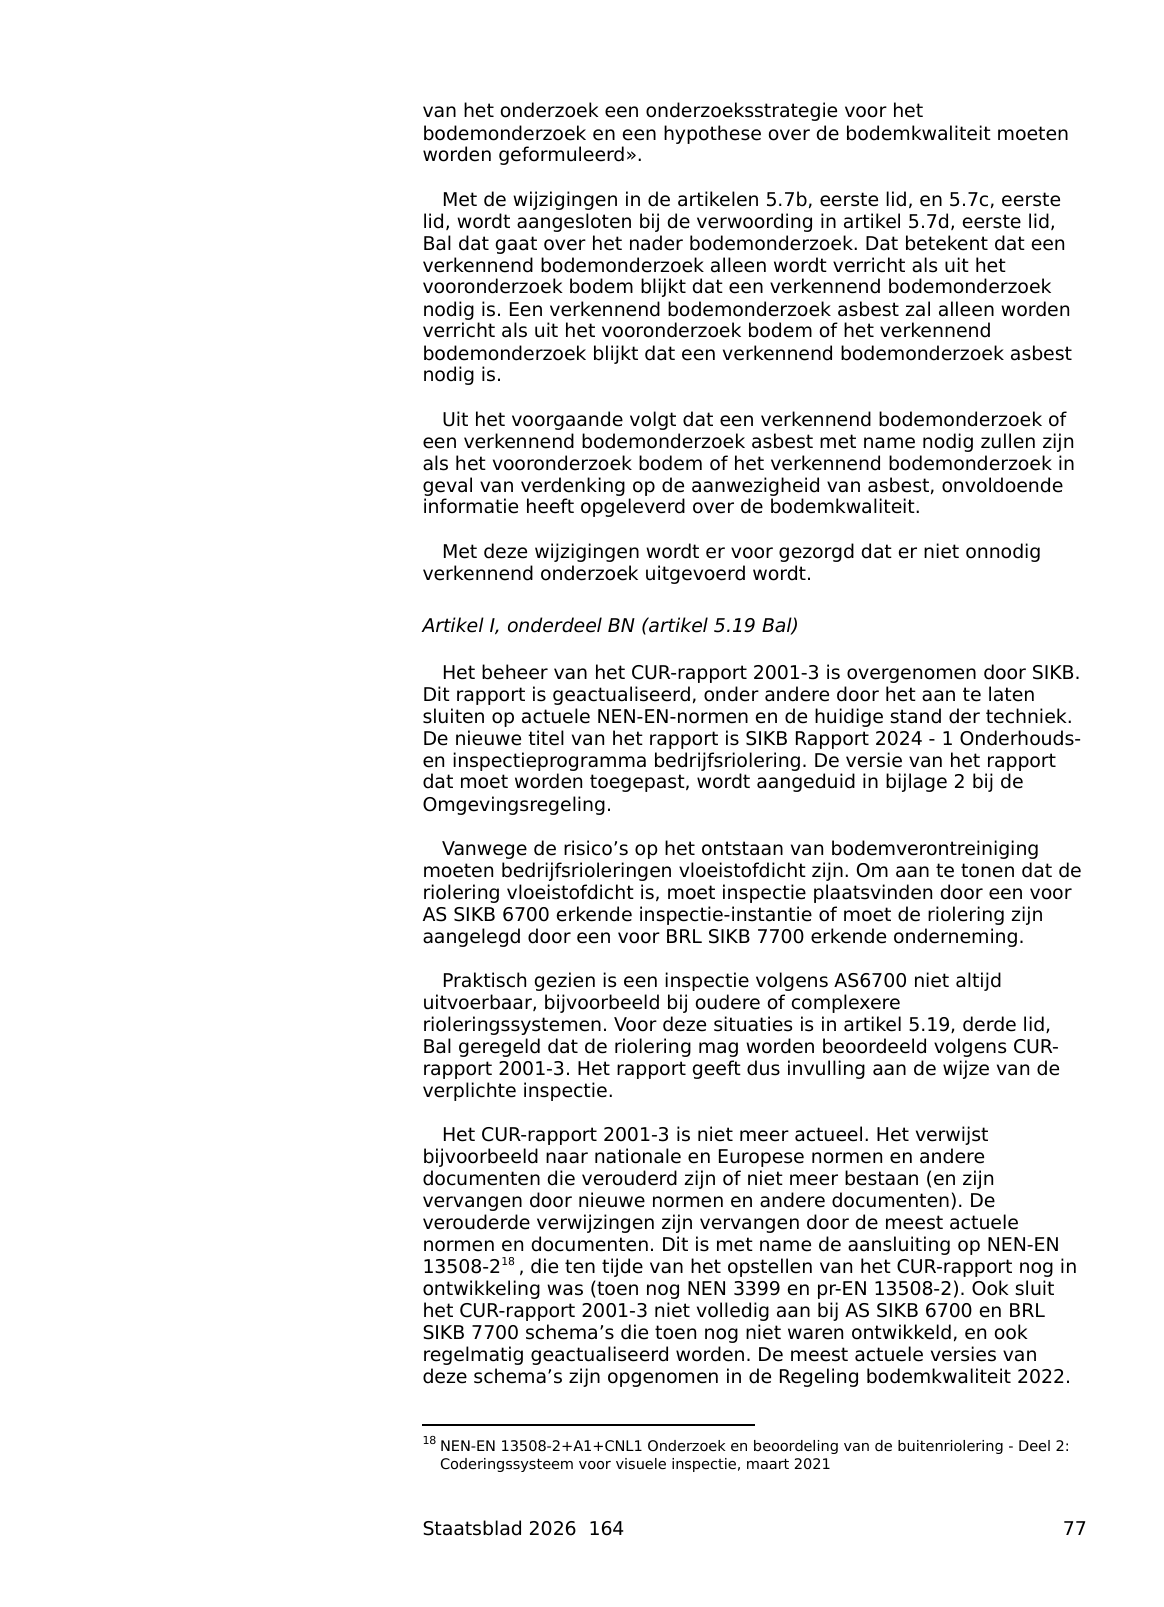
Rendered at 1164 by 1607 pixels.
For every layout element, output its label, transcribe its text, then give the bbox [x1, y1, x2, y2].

text Praktisch gezien is een inspectie volgens AS6700 niet altijd uitvoerbaar, bijvoorbeeld bij oudere of complexere rioleringssystemen. Voor deze situaties is in artikel 5.19, derde lid, Bal geregeld dat de riolering mag worden beoordeeld volgens CUR-rapport 2001-3. Het rapport geeft dus invulling aan de wijze van de verplichte inspectie. [422, 970, 1087, 1102]
subtitle Artikel I, onderdeel BN (artikel 5.19 Bal) [422, 614, 1087, 637]
text Het beheer van het CUR-rapport 2001-3 is overgenomen door SIKB. Dit rapport is geactualiseerd, onder andere door het aan te laten sluiten op actuele NEN-EN-normen en de huidige stand der techniek. De nieuwe titel van het rapport is SIKB Rapport 2024 - 1 Onderhouds- en inspectieprogramma bedrijfsriolering. De versie van het rapport dat moet worden toegepast, wordt aangeduid in bijlage 2 bij de Omgevingsregeling. [422, 662, 1087, 815]
text van het onderzoek een onderzoeksstrategie voor het bodemonderzoek en een hypothese over de bodemkwaliteit moeten worden geformuleerd». [422, 100, 1087, 166]
text Met de wijzigingen in de artikelen 5.7b, eerste lid, en 5.7c, eerste lid, wordt aangesloten bij de verwoording in artikel 5.7d, eerste lid, Bal dat gaat over het nader bodemonderzoek. Dat betekent dat een verkennend bodemonderzoek alleen wordt verricht als uit het vooronderzoek bodem blijkt dat een verkennend bodemonderzoek nodig is. Een verkennend bodemonderzoek asbest zal alleen worden verricht als uit het vooronderzoek bodem of het verkennend bodemonderzoek blijkt dat een verkennend bodemonderzoek asbest nodig is. [422, 188, 1087, 386]
text Vanwege de risico’s op het ontstaan van bodemverontreiniging moeten bedrijfsrioleringen vloeistofdicht zijn. Om aan te tonen dat de riolering vloeistofdicht is, moet inspectie plaatsvinden door een voor AS SIKB 6700 erkende inspectie-instantie of moet de riolering zijn aangelegd door een voor BRL SIKB 7700 erkende onderneming. [422, 838, 1087, 947]
text Het CUR-rapport 2001-3 is niet meer actueel. Het verwijst bijvoorbeeld naar nationale en Europese normen en andere documenten die verouderd zijn of niet meer bestaan (en zijn vervangen door nieuwe normen en andere documenten). De verouderde verwijzingen zijn vervangen door de meest actuele normen en documenten. Dit is met name de aansluiting op NEN-EN 13508-2, die ten tijde van het opstellen van het CUR-rapport nog in ontwikkeling was (toen nog NEN 3399 en pr-EN 13508-2). Ook sluit het CUR-rapport 2001-3 niet volledig aan bij AS SIKB 6700 en BRL SIKB 7700 schema’s die toen nog niet waren ontwikkeld, en ook regelmatig geactualiseerd worden. De meest actuele versies van deze schema’s zijn opgenomen in de Regeling bodemkwaliteit 2022. [422, 1124, 1087, 1387]
text Met deze wijzigingen wordt er voor gezorgd dat er niet onnodig verkennend onderzoek uitgevoerd wordt. [422, 541, 1087, 584]
text NEN-EN 13508-2+A1+CNL1 Onderzoek en beoordeling van de buitenriolering - Deel 2: Coderingssysteem voor visuele inspectie, maart 2021 [422, 1434, 1087, 1473]
text Uit het voorgaande volgt dat een verkennend bodemonderzoek of een verkennend bodemonderzoek asbest met name nodig zullen zijn als het vooronderzoek bodem of het verkennend bodemonderzoek in geval van verdenking op de aanwezigheid van asbest, onvoldoende informatie heeft opgeleverd over de bodemkwaliteit. [422, 408, 1087, 518]
